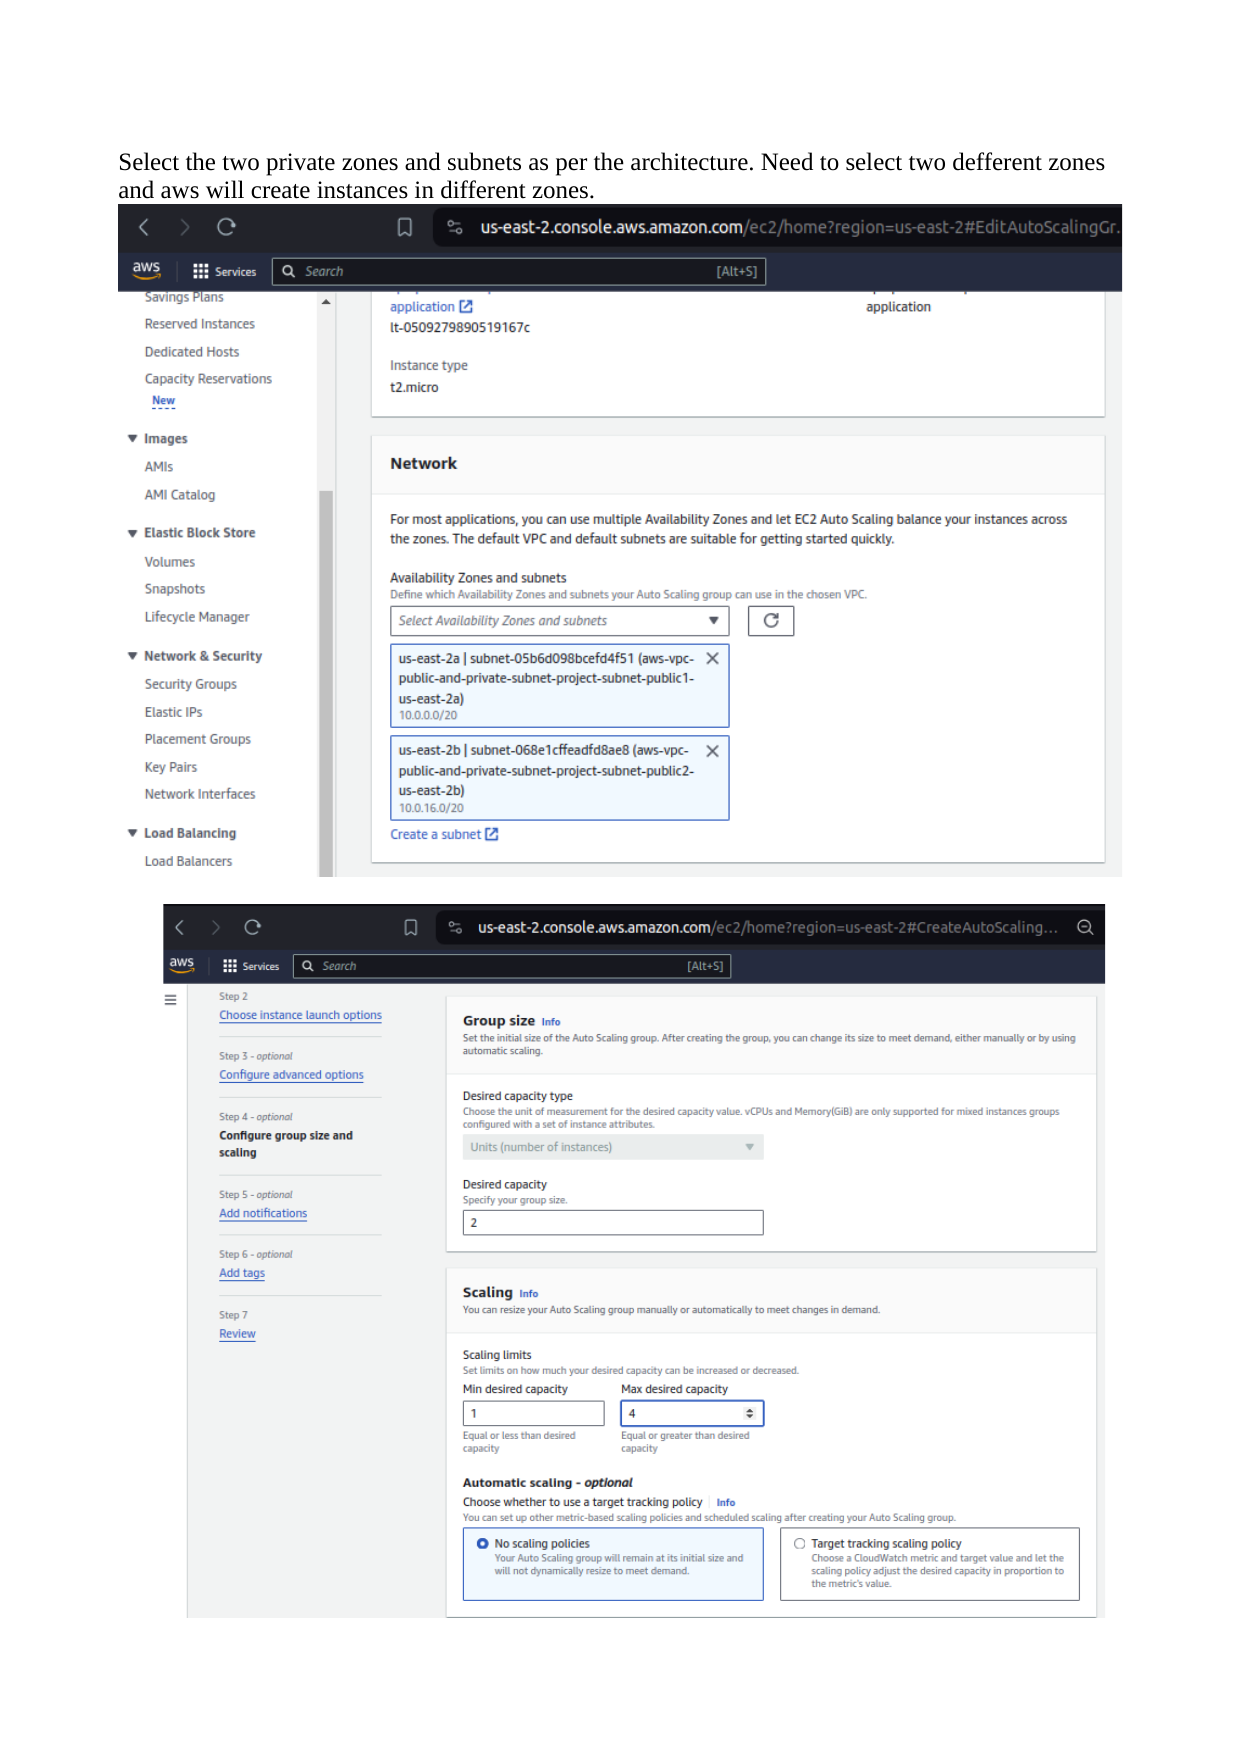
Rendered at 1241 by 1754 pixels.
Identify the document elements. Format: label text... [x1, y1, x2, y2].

picture [163, 904, 1105, 1618]
text Select the two private zones and subnets as per the architecture. Need to select two defferent zones and aws will create instances in different zones. [118, 147, 1122, 204]
picture [118, 204, 1123, 877]
